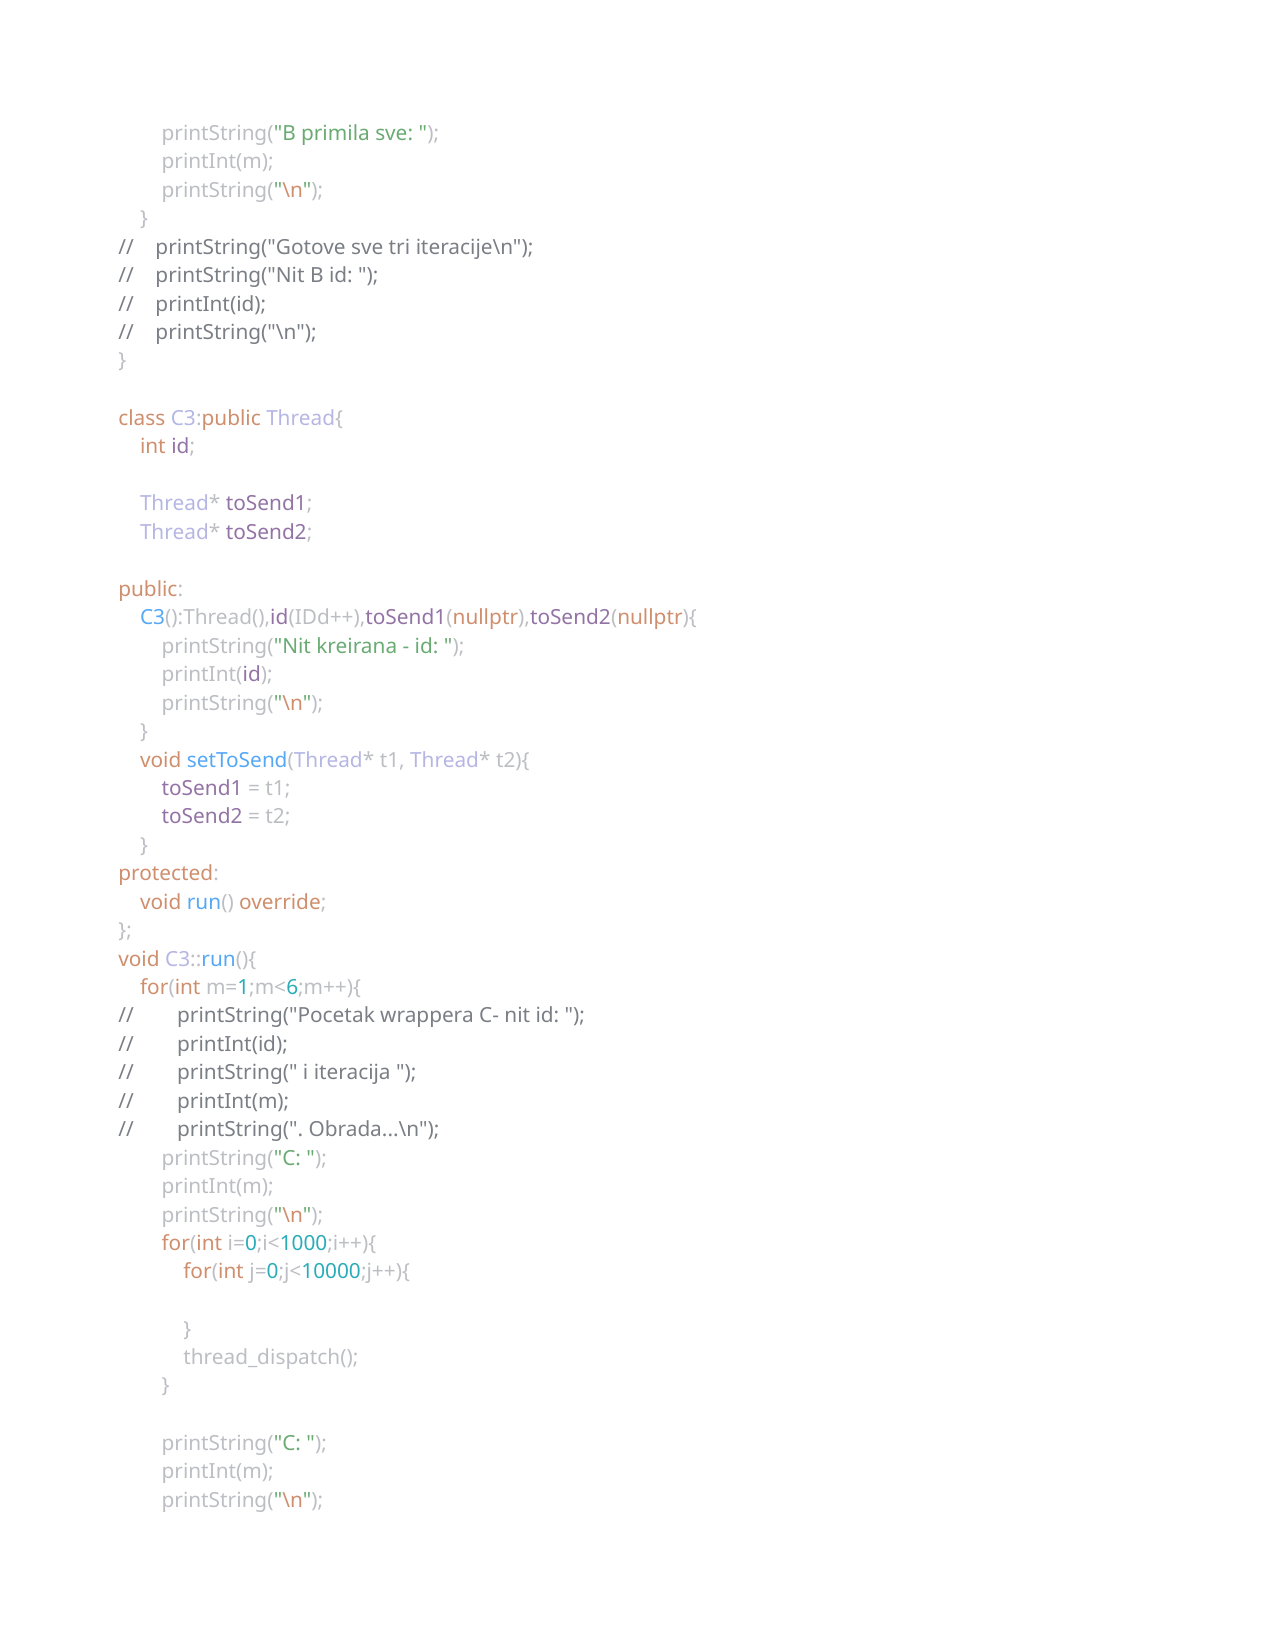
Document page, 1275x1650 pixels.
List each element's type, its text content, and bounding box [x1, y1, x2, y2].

text printString("B primila sve: "); printInt(m); printString("\n"); } // printString("Gotove sve tri iteracije\n"); // printString("Nit B id: "); // printInt(id); // printString("\n"); } class C3:public Thread{ int id; Thread* toSend1; Thread* toSend2; public: C3():Thread(),id(IDd++),toSend1(nullptr),toSend2(nullptr){ printString("Nit kreirana - id: "); printInt(id); printString("\n"); } void setToSend(Thread* t1, Thread* t2){ toSend1 = t1; toSend2 = t2; } protected: void run() override; }; void C3::run(){ for(int m=1;m<6;m++){ // printString("Pocetak wrappera C- nit id: "); // printInt(id); // printString(" i iteracija "); // printInt(m); // printString(". Obrada...\n"); printString("C: "); printInt(m); printString("\n"); for(int i=0;i<1000;i++){ for(int j=0;j<10000;j++){ } thread_dispatch(); } printString("C: "); printInt(m); printString("\n"); [118, 118, 1157, 1513]
